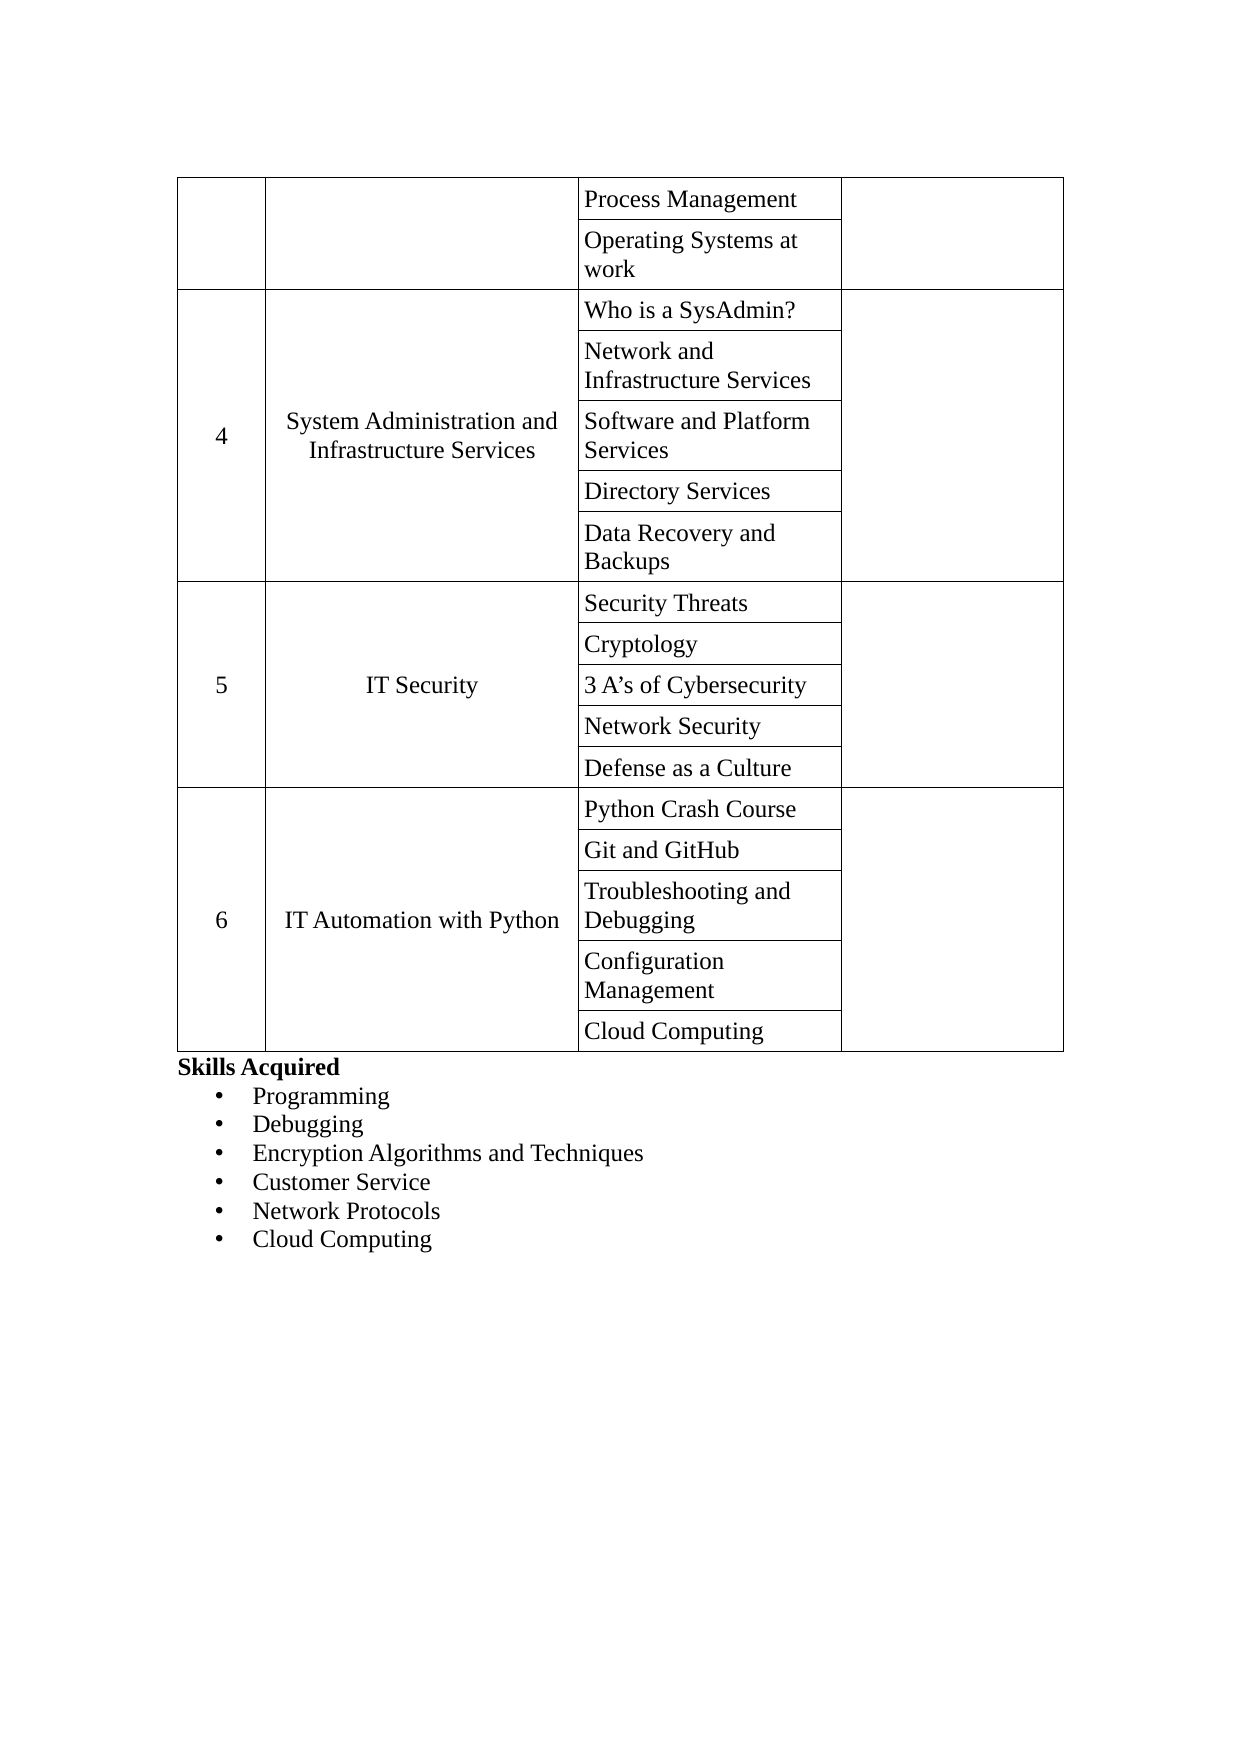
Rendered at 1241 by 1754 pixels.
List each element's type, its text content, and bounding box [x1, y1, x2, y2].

table_cell IT Automation with Python [266, 788, 578, 1051]
table_cell Who is a SysAdmin? [579, 290, 841, 330]
table_cell [842, 290, 1063, 581]
table_cell Data Recovery and Backups [579, 512, 841, 581]
table_cell IT Security [266, 582, 578, 787]
table_cell Cryptology [579, 623, 841, 663]
table_cell System Administration and Infrastructure Services [266, 290, 578, 581]
table_cell Security Threats [579, 582, 841, 622]
list Encryption Algorithms and Techniques [215, 1138, 1063, 1167]
table_cell Network and Infrastructure Services [579, 331, 841, 400]
table_cell Cloud Computing [579, 1011, 841, 1051]
table_cell Git and GitHub [579, 830, 841, 870]
table_cell 6 [178, 788, 265, 1051]
list Customer Service [215, 1167, 1063, 1196]
table_cell Configuration Management [579, 941, 841, 1010]
list Debugging [215, 1109, 1063, 1138]
table_cell 3 A’s of Cybersecurity [579, 665, 841, 705]
table_cell Process Management [579, 178, 841, 218]
table_cell Defense as a Culture [579, 747, 841, 787]
table_cell Troubleshooting and Debugging [579, 871, 841, 940]
text Skills Acquired [177, 1052, 1063, 1081]
table_cell Directory Services [579, 471, 841, 511]
table_cell Operating Systems at work [579, 220, 841, 288]
table_cell Python Crash Course [579, 788, 841, 828]
list Cloud Computing [215, 1224, 1063, 1253]
table_cell 4 [178, 290, 265, 581]
table_cell 5 [178, 582, 265, 787]
table_cell Network Security [579, 706, 841, 746]
list Network Protocols [215, 1196, 1063, 1224]
list Programming [215, 1081, 1063, 1109]
table_cell Software and Platform Services [579, 401, 841, 470]
table_cell [842, 582, 1063, 787]
table_cell [842, 788, 1063, 1051]
